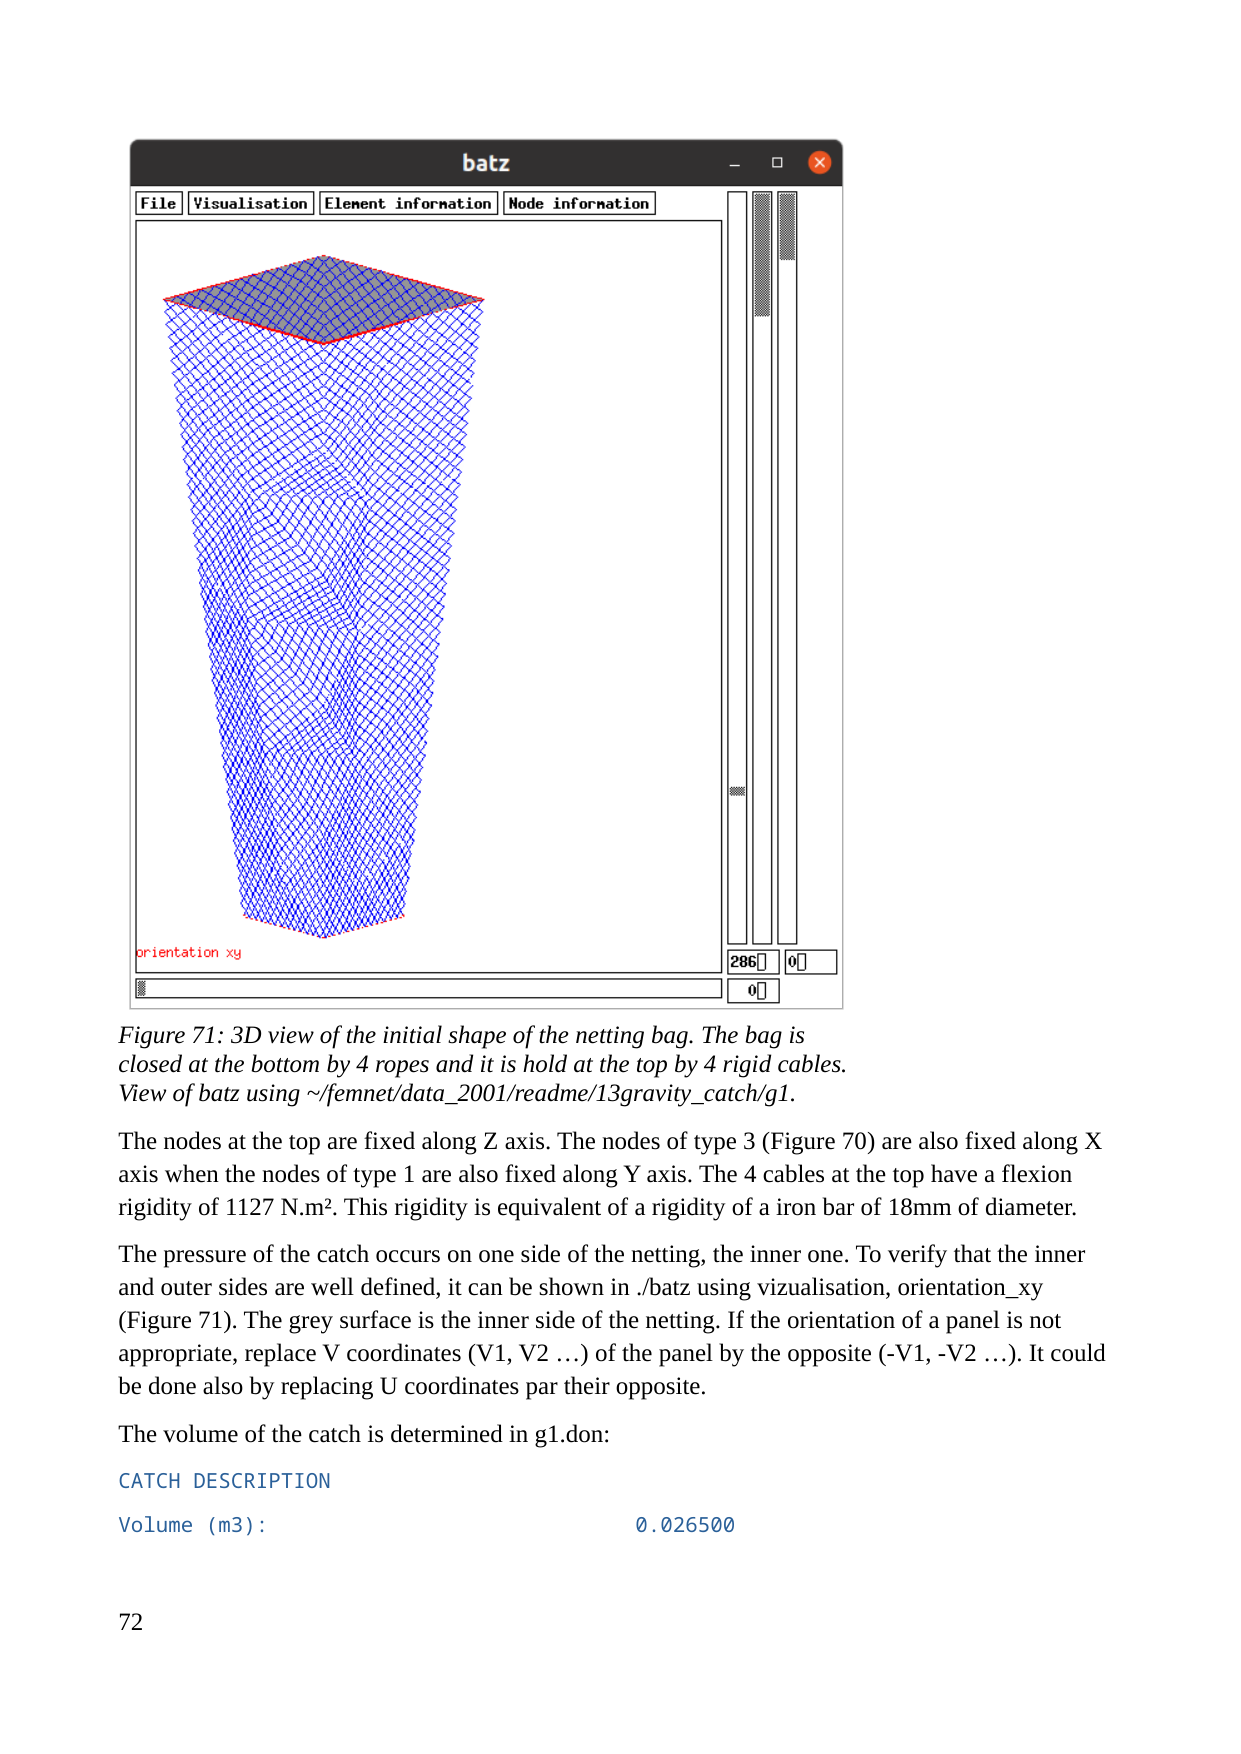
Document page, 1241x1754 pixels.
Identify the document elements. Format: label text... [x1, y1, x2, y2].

text The volume of the catch is determined in g1.don: [118, 1419, 1122, 1448]
text CATCH DESCRIPTION [118, 1467, 1122, 1495]
text The pressure of the catch occurs on one side of the netting, the inner one. To verify that the inner and outer sides are well defined, it can be shown in ./batz using vizualisation, orientation_xy (Figure 71). The grey surface is the inner side of the netting. If the orientation of a panel is not appropriate, replace V coordinates (V1, V2 …) of the panel by the opposite (-V1, -V2 …). It could be done also by replacing U coordinates par their opposite. [118, 1239, 1122, 1400]
text Volume (m3): 0.026500 [118, 1510, 1122, 1538]
picture [118, 130, 855, 1021]
text The nodes at the top are fixed along Z axis. The nodes of type 3 (Figure 70) are also fixed along X axis when the nodes of type 1 are also fixed along Y axis. The 4 cables at the top have a flexion rigidity of 1127 N.m². This rigidity is equivalent of a rigidity of a iron bar of 18mm of diameter. [118, 1126, 1122, 1221]
text Figure 71: 3D view of the initial shape of the netting bag. The bag is closed at the bottom by 4 ropes and it is hold at the top by 4 rigid cables. View of batz using ~/femnet/data_2001/readme/13gravity_catch/g1. [118, 1021, 854, 1107]
